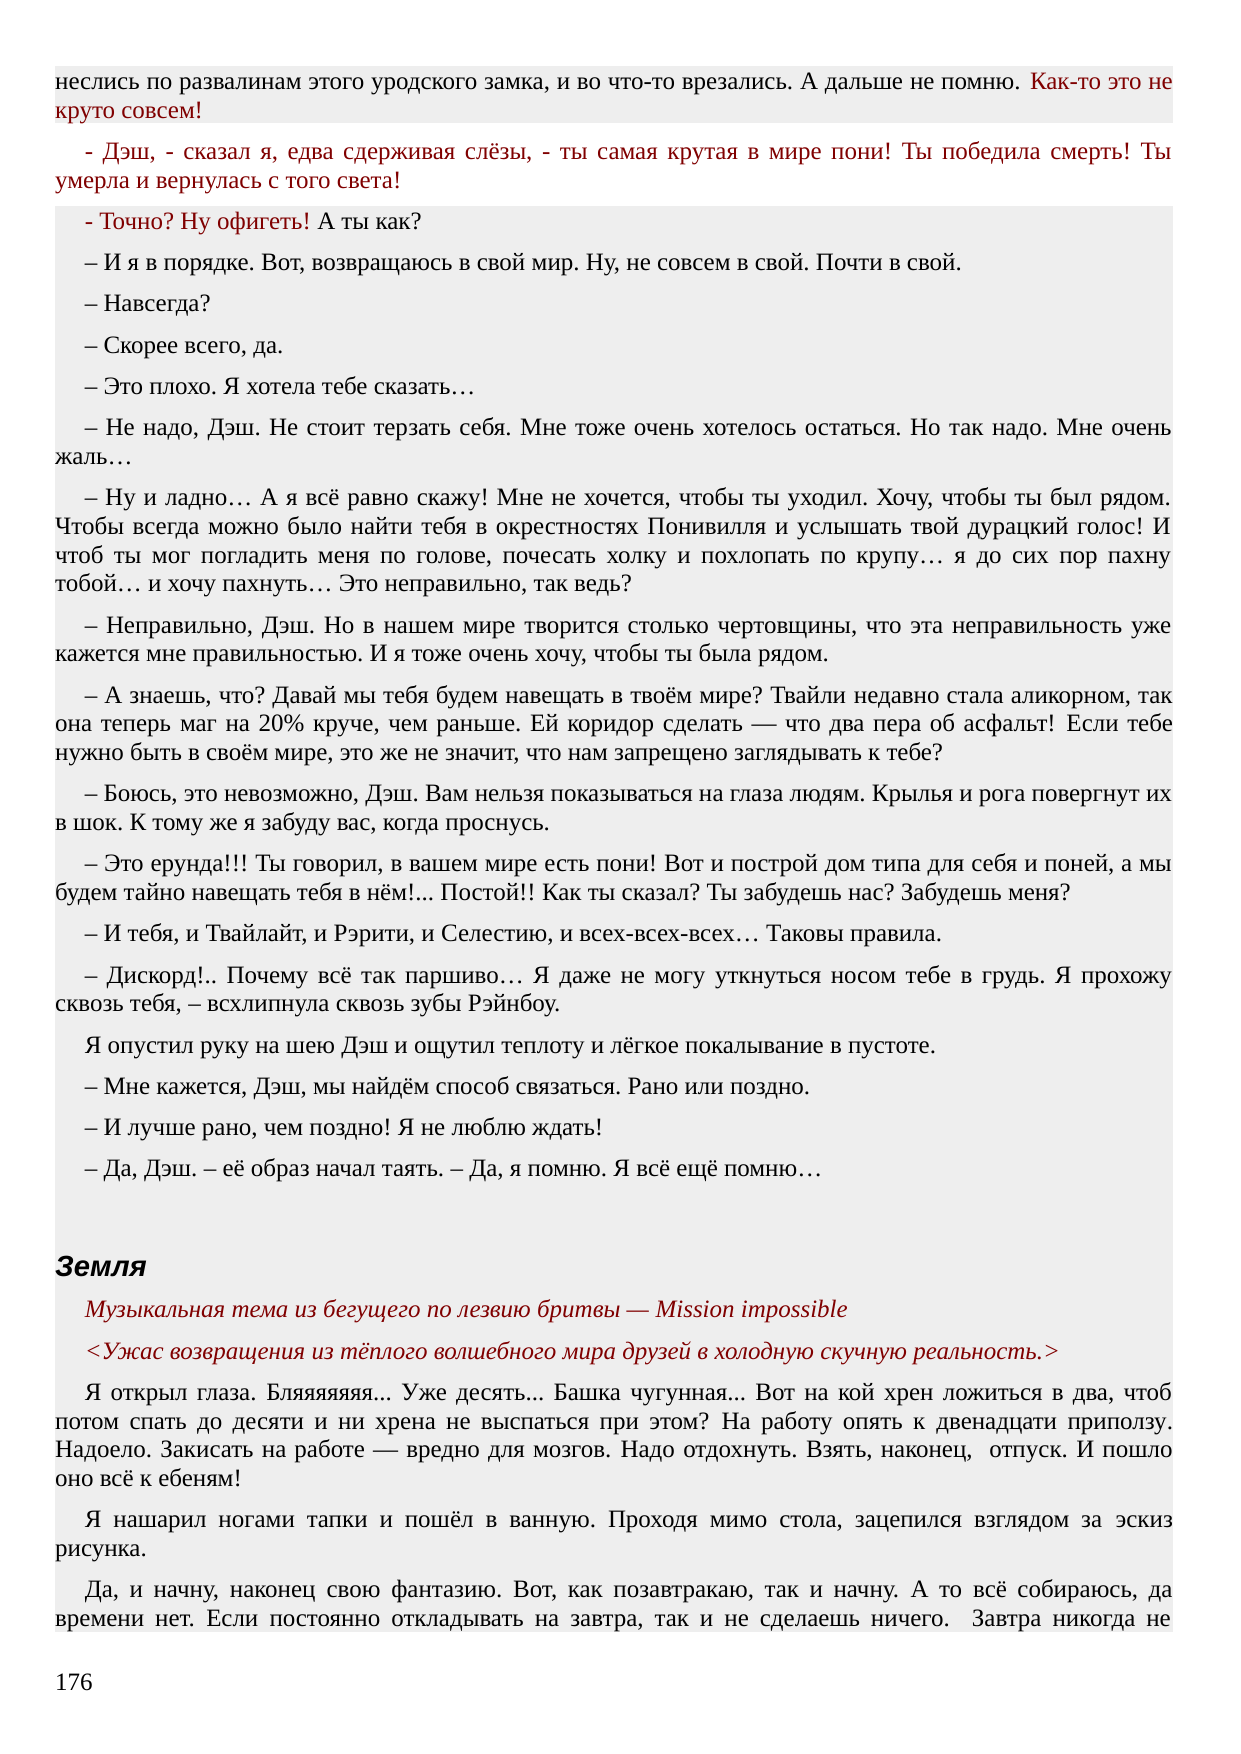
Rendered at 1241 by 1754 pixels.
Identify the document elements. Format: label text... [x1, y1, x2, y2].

text – Да, Дэш. – её образ начал таять. – Да, я помню. Я всё ещё помню… [55, 1153, 1173, 1182]
text Музыкальная тема из бегущего по лезвию бритвы — Mission impossible [55, 1294, 1173, 1323]
text – Ну и ладно… А я всё равно скажу! Мне не хочется, чтобы ты уходил. Хочу, чтобы ты был рядом. Чтобы всегда можно было найти тебя в окрестностях Понивилля и услышать твой дурацкий голос! И чтоб ты мог погладить меня по голове, почесать холку и похлопать по крупу… я до сих пор пахну тобой… и хочу пахнуть… Это неправильно, так ведь? [55, 482, 1173, 597]
text – И я в порядке. Вот, возвращаюсь в свой мир. Ну, не совсем в свой. Почти в свой. [55, 247, 1173, 276]
text – Боюсь, это невозможно, Дэш. Вам нельзя показываться на глаза людям. Крылья и рога повергнут их в шок. К тому же я забуду вас, когда проснусь. [55, 778, 1173, 836]
text – Это плохо. Я хотела тебе сказать… [55, 371, 1173, 400]
text – Навсегда? [55, 288, 1173, 317]
text - Точно? Ну офигеть! А ты как? [55, 206, 1173, 235]
text Я нашарил ногами тапки и пошёл в ванную. Проходя мимо стола, зацепился взглядом за эскиз рисунка. [55, 1504, 1173, 1562]
text – И лучше рано, чем поздно! Я не люблю ждать! [55, 1112, 1173, 1141]
text неслись по развалинам этого уродского замка, и во что-то врезались. А дальше не помню. Как-то это не круто совсем! [55, 66, 1173, 123]
text – Скорее всего, да. [55, 330, 1173, 358]
text – И тебя, и Твайлайт, и Рэрити, и Селестию, и всех-всех-всех… Таковы правила. [55, 918, 1173, 947]
subtitle Земля [55, 1248, 1173, 1282]
text - Дэш, - сказал я, едва сдерживая слёзы, - ты самая крутая в мире пони! Ты победила смерть! Ты умерла и вернулась с того света! [55, 136, 1173, 193]
text <Ужас возвращения из тёплого волшебного мира друзей в холодную скучную реальность.> [55, 1336, 1173, 1364]
text – Дискорд!.. Почему всё так паршиво… Я даже не могу уткнуться носом тебе в грудь. Я прохожу сквозь тебя, – всхлипнула сквозь зубы Рэйнбоу. [55, 960, 1173, 1017]
text Да, и начну, наконец свою фантазию. Вот, как позавтракаю, так и начну. А то всё собираюсь, да времени нет. Если постоянно откладывать на завтра, так и не сделаешь ничего. Завтра никогда не [55, 1574, 1173, 1632]
text Я открыл глаза. Бляяяяяяя... Уже десять... Башка чугунная... Вот на кой хрен ложиться в два, чтоб потом спать до десяти и ни хрена не выспаться при этом? На работу опять к двенадцати приползу. Надоело. Закисать на работе — вредно для мозгов. Надо отдохнуть. Взять, наконец, отпуск. И пошло оно всё к ебеням! [55, 1377, 1173, 1492]
text – Не надо, Дэш. Не стоит терзать себя. Мне тоже очень хотелось остаться. Но так надо. Мне очень жаль… [55, 412, 1173, 470]
text – Это ерунда!!! Ты говорил, в вашем мире есть пони! Вот и построй дом типа для себя и поней, а мы будем тайно навещать тебя в нём!... Постой!! Как ты сказал? Ты забудешь нас? Забудешь меня? [55, 848, 1173, 906]
text – А знаешь, что? Давай мы тебя будем навещать в твоём мире? Твайли недавно стала аликорном, так она теперь маг на 20% круче, чем раньше. Ей коридор сделать — что два пера об асфальт! Если тебе нужно быть в своём мире, это же не значит, что нам запрещено заглядывать к тебе? [55, 680, 1173, 766]
text – Мне кажется, Дэш, мы найдём способ связаться. Рано или поздно. [55, 1071, 1173, 1100]
text – Неправильно, Дэш. Но в нашем мире творится столько чертовщины, что эта неправильность уже кажется мне правильностью. И я тоже очень хочу, чтобы ты была рядом. [55, 610, 1173, 667]
text Я опустил руку на шею Дэш и ощутил теплоту и лёгкое покалывание в пустоте. [55, 1030, 1173, 1058]
